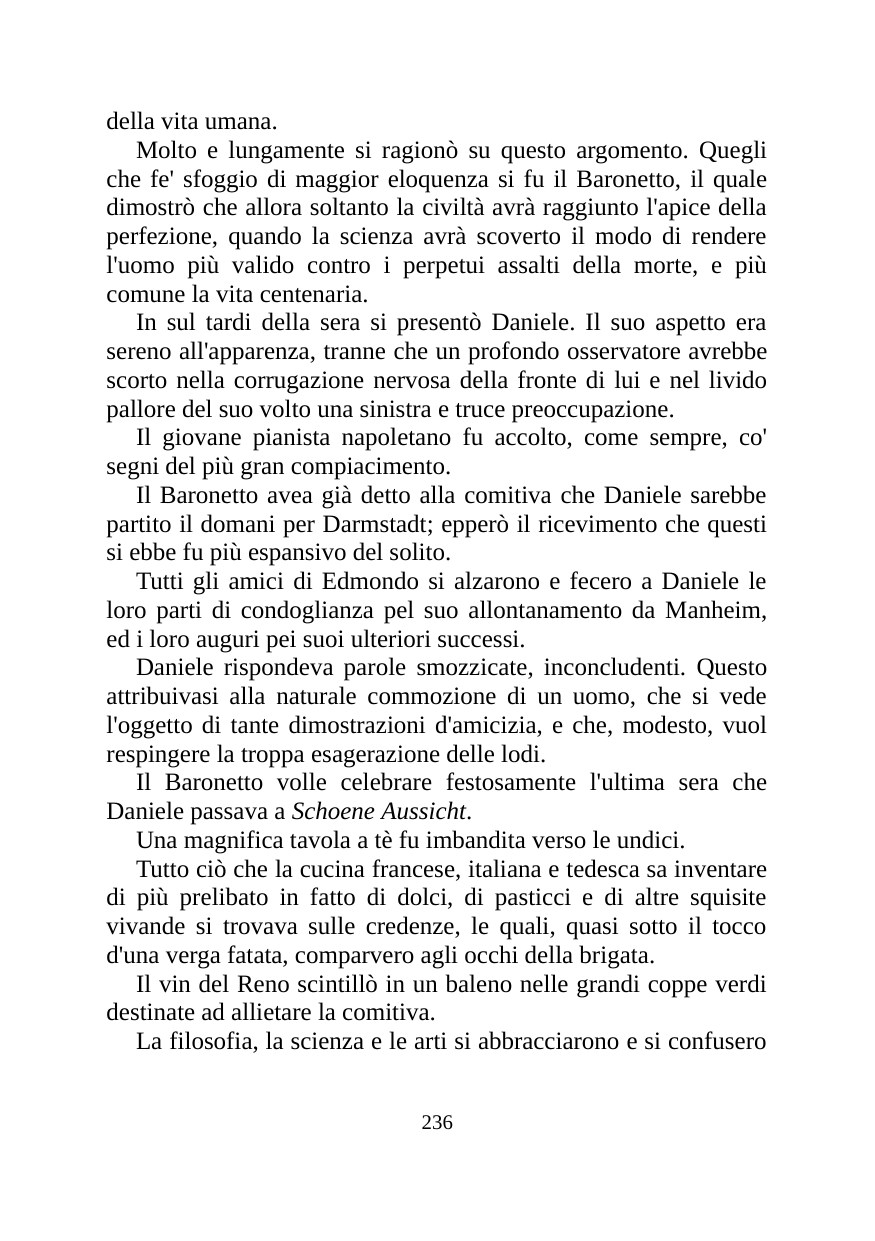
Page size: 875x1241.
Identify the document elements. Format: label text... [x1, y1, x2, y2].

text Tutto ciò che la cucina francese, italiana e tedesca sa inventare di più prelibato in fatto di dolci, di pasticci e di altre squisite vivande si trovava sulle credenze, le quali, quasi sotto il tocco d'una verga fatata, comparvero agli occhi della brigata. [106, 854, 768, 969]
text Il vin del Reno scintillò in un baleno nelle grandi coppe verdi destinate ad allietare la comitiva. [106, 969, 768, 1026]
text della vita umana. [106, 106, 768, 135]
text Tutti gli amici di Edmondo si alzarono e fecero a Daniele le loro parti di condoglianza pel suo allontanamento da Manheim, ed i loro auguri pei suoi ulteriori successi. [106, 566, 768, 652]
text Una magnifica tavola a tè fu imbandita verso le undici. [106, 825, 768, 854]
text Il Baronetto volle celebrare festosamente l'ultima sera che Daniele passava a Schoene Aussicht. [106, 767, 768, 825]
text Daniele rispondeva parole smozzicate, inconcludenti. Questo attribuivasi alla naturale commozione di un uomo, che si vede l'oggetto di tante dimostrazioni d'amicizia, e che, modesto, vuol respingere la troppa esagerazione delle lodi. [106, 652, 768, 767]
text Il giovane pianista napoletano fu accolto, come sempre, co' segni del più gran compiacimento. [106, 422, 768, 480]
text Molto e lungamente si ragionò su questo argomento. Quegli che fe' sfoggio di maggior eloquenza si fu il Baronetto, il quale dimostrò che allora soltanto la civiltà avrà raggiunto l'apice della perfezione, quando la scienza avrà scoverto il modo di rendere l'uomo più valido contro i perpetui assalti della morte, e più comune la vita centenaria. [106, 135, 768, 307]
text In sul tardi della sera si presentò Daniele. Il suo aspetto era sereno all'apparenza, tranne che un profondo osservatore avrebbe scorto nella corrugazione nervosa della fronte di lui e nel livido pallore del suo volto una sinistra e truce preoccupazione. [106, 307, 768, 422]
text Il Baronetto avea già detto alla comitiva che Daniele sarebbe partito il domani per Darmstadt; epperò il ricevimento che questi si ebbe fu più espansivo del solito. [106, 480, 768, 566]
text La filosofia, la scienza e le arti si abbracciarono e si confusero [106, 1026, 768, 1055]
